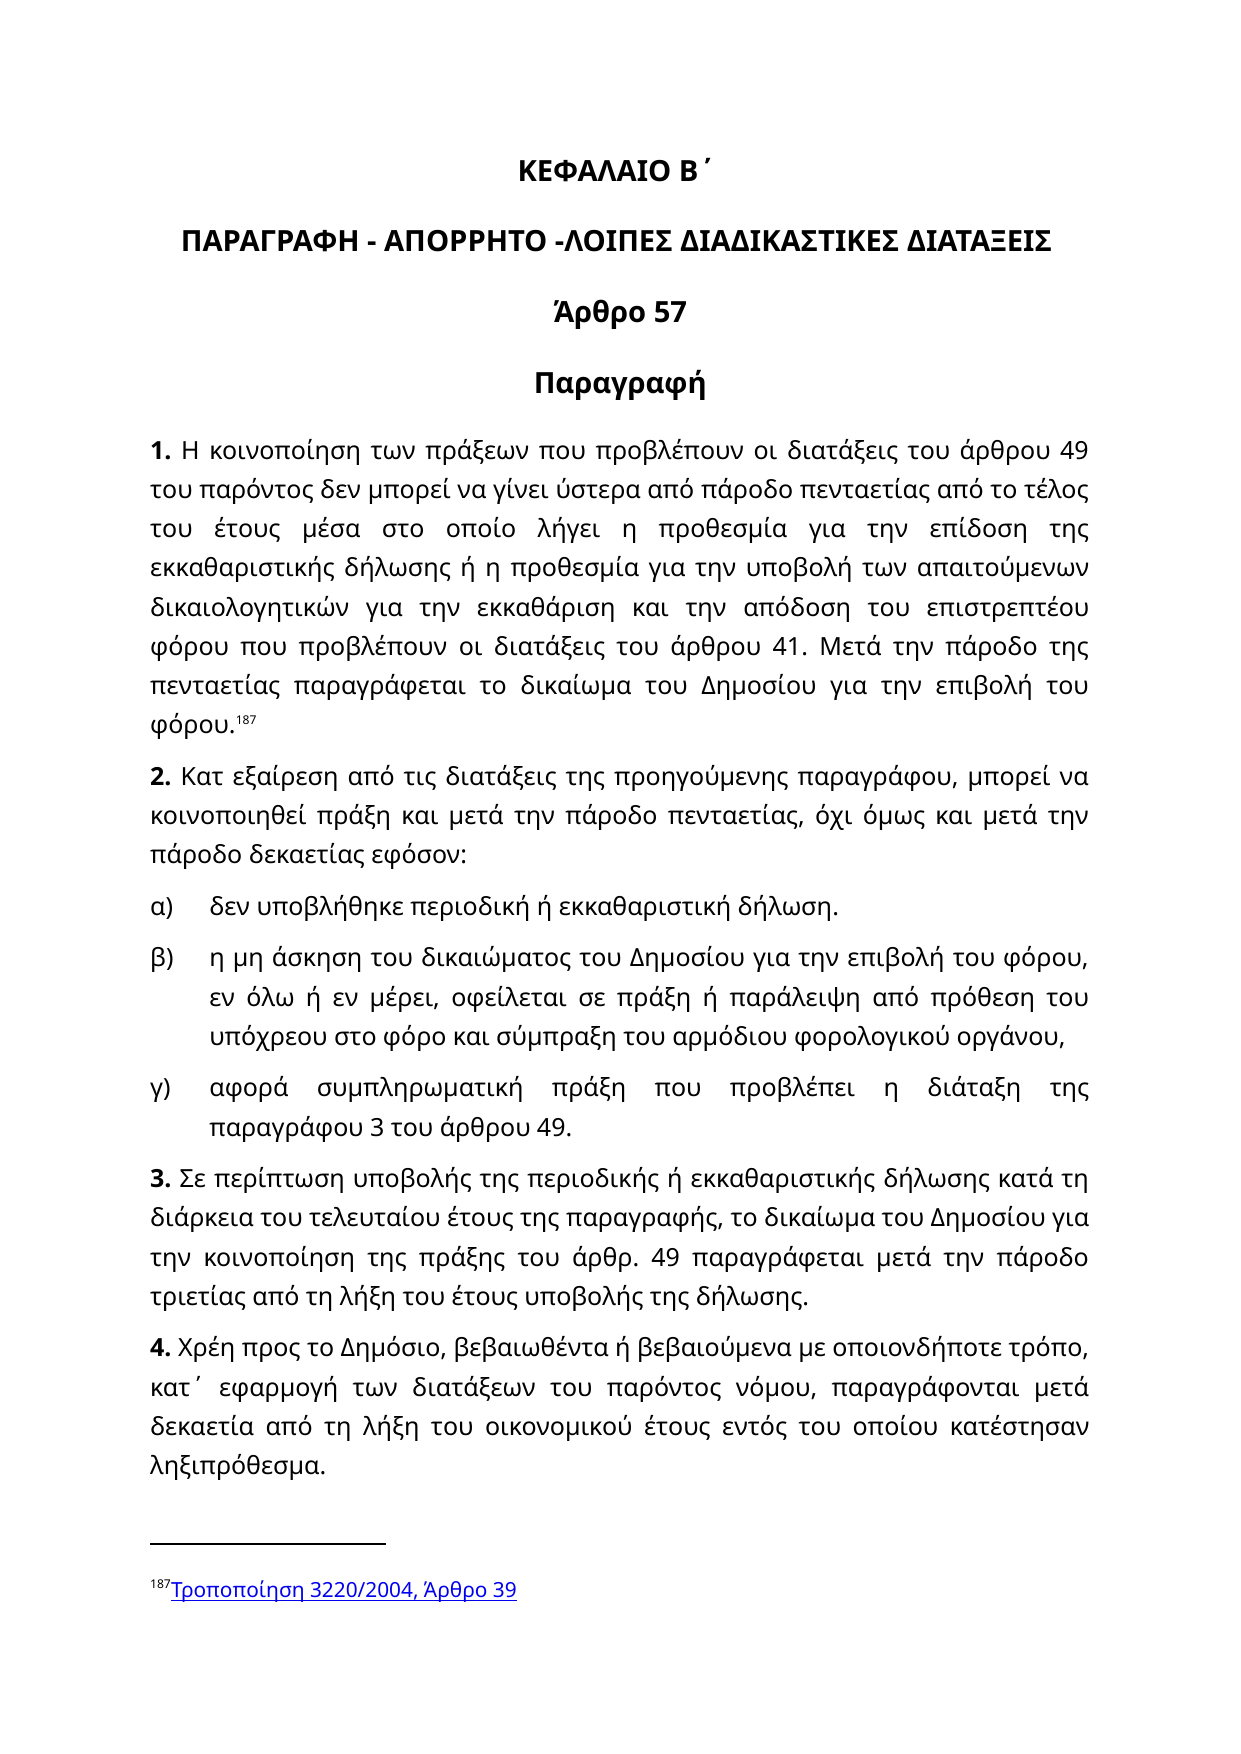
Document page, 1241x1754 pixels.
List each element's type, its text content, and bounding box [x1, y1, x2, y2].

list α) δεν υποβλήθηκε περιοδική ή εκκαθαριστική δήλωση. [150, 888, 1090, 922]
subtitle ΚΕΦΑΛΑΙΟ Β΄ [150, 150, 1090, 190]
text Τροποποίηση 3220/2004, Άρθρο 39 [150, 1576, 1090, 1604]
list β) η μη άσκηση του δικαιώματος του Δημοσίου για την επιβολή του φόρου, εν όλω ή εν μέρει, οφείλεται σε πράξη ή παράλειψη από πρόθεση του υπόχρεου στο φόρο και σύμπραξη του αρμόδιου φορολογικού οργάνου, [150, 940, 1090, 1052]
subtitle Άρθρο 57 [150, 291, 1090, 331]
subtitle ΠΑΡΑΓΡΑΦΗ - ΑΠΟΡΡΗΤΟ -ΛΟΙΠΕΣ ΔΙΑΔΙΚΑΣΤΙΚΕΣ ΔΙΑΤΑΞΕΙΣ [150, 221, 1090, 260]
list γ) αφορά συμπληρωματική πράξη που προβλέπει η διάταξη της παραγράφου 3 του άρθρου 49. [150, 1070, 1090, 1143]
text 4. Χρέη προς το Δημόσιο, βεβαιωθέντα ή βεβαιούμενα με οποιονδήποτε τρόπο, κατ΄ εφαρμογή των διατάξεων του παρόντος νόμου, παραγράφονται μετά δεκαετία από τη λήξη του οικονομικού έτους εντός του οποίου κατέστησαν ληξιπρόθεσμα. [150, 1330, 1090, 1482]
text 2. Κατ εξαίρεση από τις διατάξεις της προηγούμενης παραγράφου, μπορεί να κοινοποιηθεί πράξη και μετά την πάροδο πενταετίας, όχι όμως και μετά την πάροδο δεκαετίας εφόσον: [150, 758, 1090, 871]
text 1. Η κοινοποίηση των πράξεων που προβλέπουν οι διατάξεις του άρθρου 49 του παρόντος δεν μπορεί να γίνει ύστερα από πάροδο πενταετίας από το τέλος του έτους μέσα στο οποίο λήγει η προθεσμία για την επίδοση της εκκαθαριστικής δήλωσης ή η προθεσμία για την υποβολή των απαιτούμενων δικαιολογητικών για την εκκαθάριση και την απόδοση του επιστρεπτέου φόρου που προβλέπουν οι διατάξεις του άρθρου 41. Μετά την πάροδο της πενταετίας παραγράφεται το δικαίωμα του Δημοσίου για την επιβολή του φόρου. [150, 432, 1090, 741]
subtitle Παραγραφή [150, 362, 1090, 402]
text 3. Σε περίπτωση υποβολής της περιοδικής ή εκκαθαριστικής δήλωσης κατά τη διάρκεια του τελευταίου έτους της παραγραφής, το δικαίωμα του Δημοσίου για την κοινοποίηση της πράξης του άρθρ. 49 παραγράφεται μετά την πάροδο τριετίας από τη λήξη του έτους υποβολής της δήλωσης. [150, 1161, 1090, 1312]
